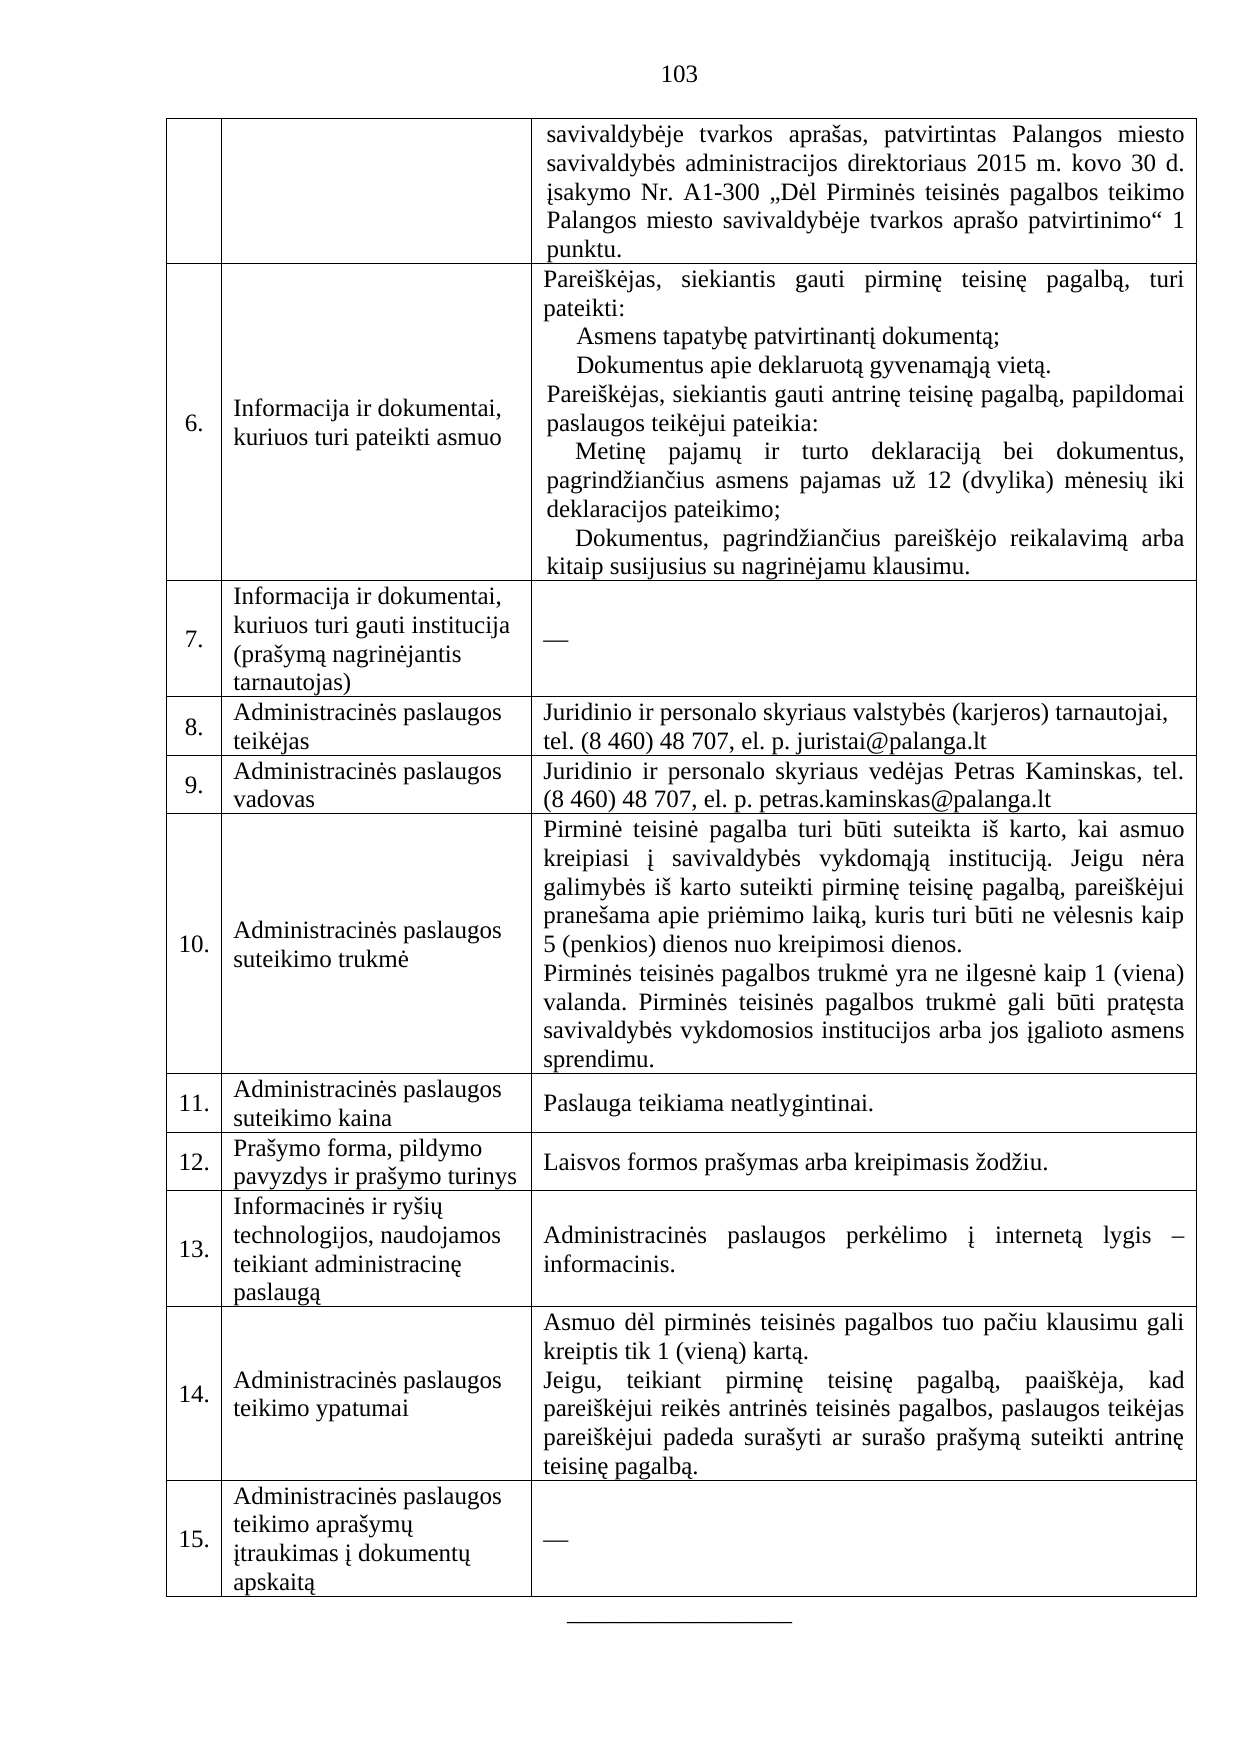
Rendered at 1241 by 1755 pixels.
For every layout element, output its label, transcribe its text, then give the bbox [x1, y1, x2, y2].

table_cell [1197, 813, 1226, 1073]
table_cell savivaldybėje tvarkos aprašas, patvirtintas Palangos miesto savivaldybės administracijos direktoriaus 2015 m. kovo 30 d. įsakymo Nr. A1-300 „Dėl Pirminės teisinės pagalbos teikimo Palangos miesto savivaldybėje tvarkos aprašo patvirtinimo“ 1 punktu. [532, 119, 1196, 263]
table_cell [1197, 1480, 1226, 1596]
table_cell Informacija ir dokumentai, kuriuos turi pateikti asmuo [222, 264, 531, 580]
table_cell Administracinės paslaugos teikėjas [222, 697, 531, 755]
table_cell 14. [167, 1307, 221, 1480]
table_cell Juridinio ir personalo skyriaus vedėjas Petras Kaminskas, tel. (8 460) 48 707, el. p. petras.kaminskas@palanga.lt [532, 756, 1196, 813]
table_cell [1197, 1073, 1226, 1132]
table_cell [167, 119, 221, 263]
table_cell 9. [167, 756, 221, 813]
table_cell Administracinės paslaugos vadovas [222, 756, 531, 813]
table_cell Informacinės ir ryšių technologijos, naudojamos teikiant administracinę paslaugą [222, 1191, 531, 1306]
table_cell 11. [167, 1074, 221, 1132]
table_cell 10. [167, 814, 221, 1073]
table_cell Paslauga teikiama neatlygintinai. [532, 1074, 1196, 1132]
table_cell Administracinės paslaugos suteikimo trukmė [222, 814, 531, 1073]
table_cell [1197, 755, 1226, 813]
table_cell ― [532, 581, 1196, 696]
table_cell Prašymo forma, pildymo pavyzdys ir prašymo turinys [222, 1133, 531, 1190]
table_cell [1197, 1132, 1226, 1190]
table_cell 6. [167, 264, 221, 580]
table_cell Informacija ir dokumentai, kuriuos turi gauti institucija (prašymą nagrinėjantis tarnautojas) [222, 581, 531, 696]
table_cell 13. [167, 1191, 221, 1306]
table_cell Pirminė teisinė pagalba turi būti suteikta iš karto, kai asmuo kreipiasi į savivaldybės vykdomąją instituciją. Jeigu nėra galimybės iš karto suteikti pirminę teisinę pagalbą, pareiškėjui pranešama apie priėmimo laiką, kuris turi būti ne vėlesnis kaip 5 (penkios) dienos nuo kreipimosi dienos. Pirminės teisinės pagalbos trukmė yra ne ilgesnė kaip 1 (viena) valanda. Pirminės teisinės pagalbos trukmė gali būti pratęsta savivaldybės vykdomosios institucijos arba jos įgalioto asmens sprendimu. [532, 814, 1196, 1073]
table_cell [222, 119, 531, 263]
table_cell [1197, 263, 1226, 580]
table_cell [1197, 580, 1226, 696]
table_cell Administracinės paslaugos suteikimo kaina [222, 1074, 531, 1132]
table_cell [1197, 1190, 1226, 1306]
table_cell Laisvos formos prašymas arba kreipimasis žodžiu. [532, 1133, 1196, 1190]
text __________________ [177, 1597, 1181, 1626]
table_cell Pareiškėjas, siekiantis gauti pirminę teisinę pagalbą, turi pateikti:  Asmens tapatybę patvirtinantį dokumentą;  Dokumentus apie deklaruotą gyvenamąją vietą. Pareiškėjas, siekiantis gauti antrinę teisinę pagalbą, papildomai paslaugos teikėjui pateikia:  Metinę pajamų ir turto deklaraciją bei dokumentus, pagrindžiančius asmens pajamas už 12 (dvylika) mėnesių iki deklaracijos pateikimo;  Dokumentus, pagrindžiančius pareiškėjo reikalavimą arba kitaip susijusius su nagrinėjamu klausimu. [532, 264, 1196, 580]
table_cell Administracinės paslaugos teikimo aprašymų įtraukimas į dokumentų apskaitą [222, 1481, 531, 1596]
table_cell Administracinės paslaugos perkėlimo į internetą lygis – informacinis. [532, 1191, 1196, 1306]
table_cell [1197, 118, 1226, 263]
table_cell 15. [167, 1481, 221, 1596]
table_cell 7. [167, 581, 221, 696]
table_cell Juridinio ir personalo skyriaus valstybės (karjeros) tarnautojai, tel. (8 460) 48 707, el. p. juristai@palanga.lt [532, 697, 1196, 755]
table_cell Asmuo dėl pirminės teisinės pagalbos tuo pačiu klausimu gali kreiptis tik 1 (vieną) kartą. Jeigu, teikiant pirminę teisinę pagalbą, paaiškėja, kad pareiškėjui reikės antrinės teisinės pagalbos, paslaugos teikėjas pareiškėjui padeda surašyti ar surašo prašymą suteikti antrinę teisinę pagalbą. [532, 1307, 1196, 1480]
table_cell [1197, 696, 1226, 755]
table_cell ― [532, 1481, 1196, 1596]
table_cell Administracinės paslaugos teikimo ypatumai [222, 1307, 531, 1480]
table_cell 12. [167, 1133, 221, 1190]
table_cell [1197, 1306, 1226, 1480]
table_cell 8. [167, 697, 221, 755]
